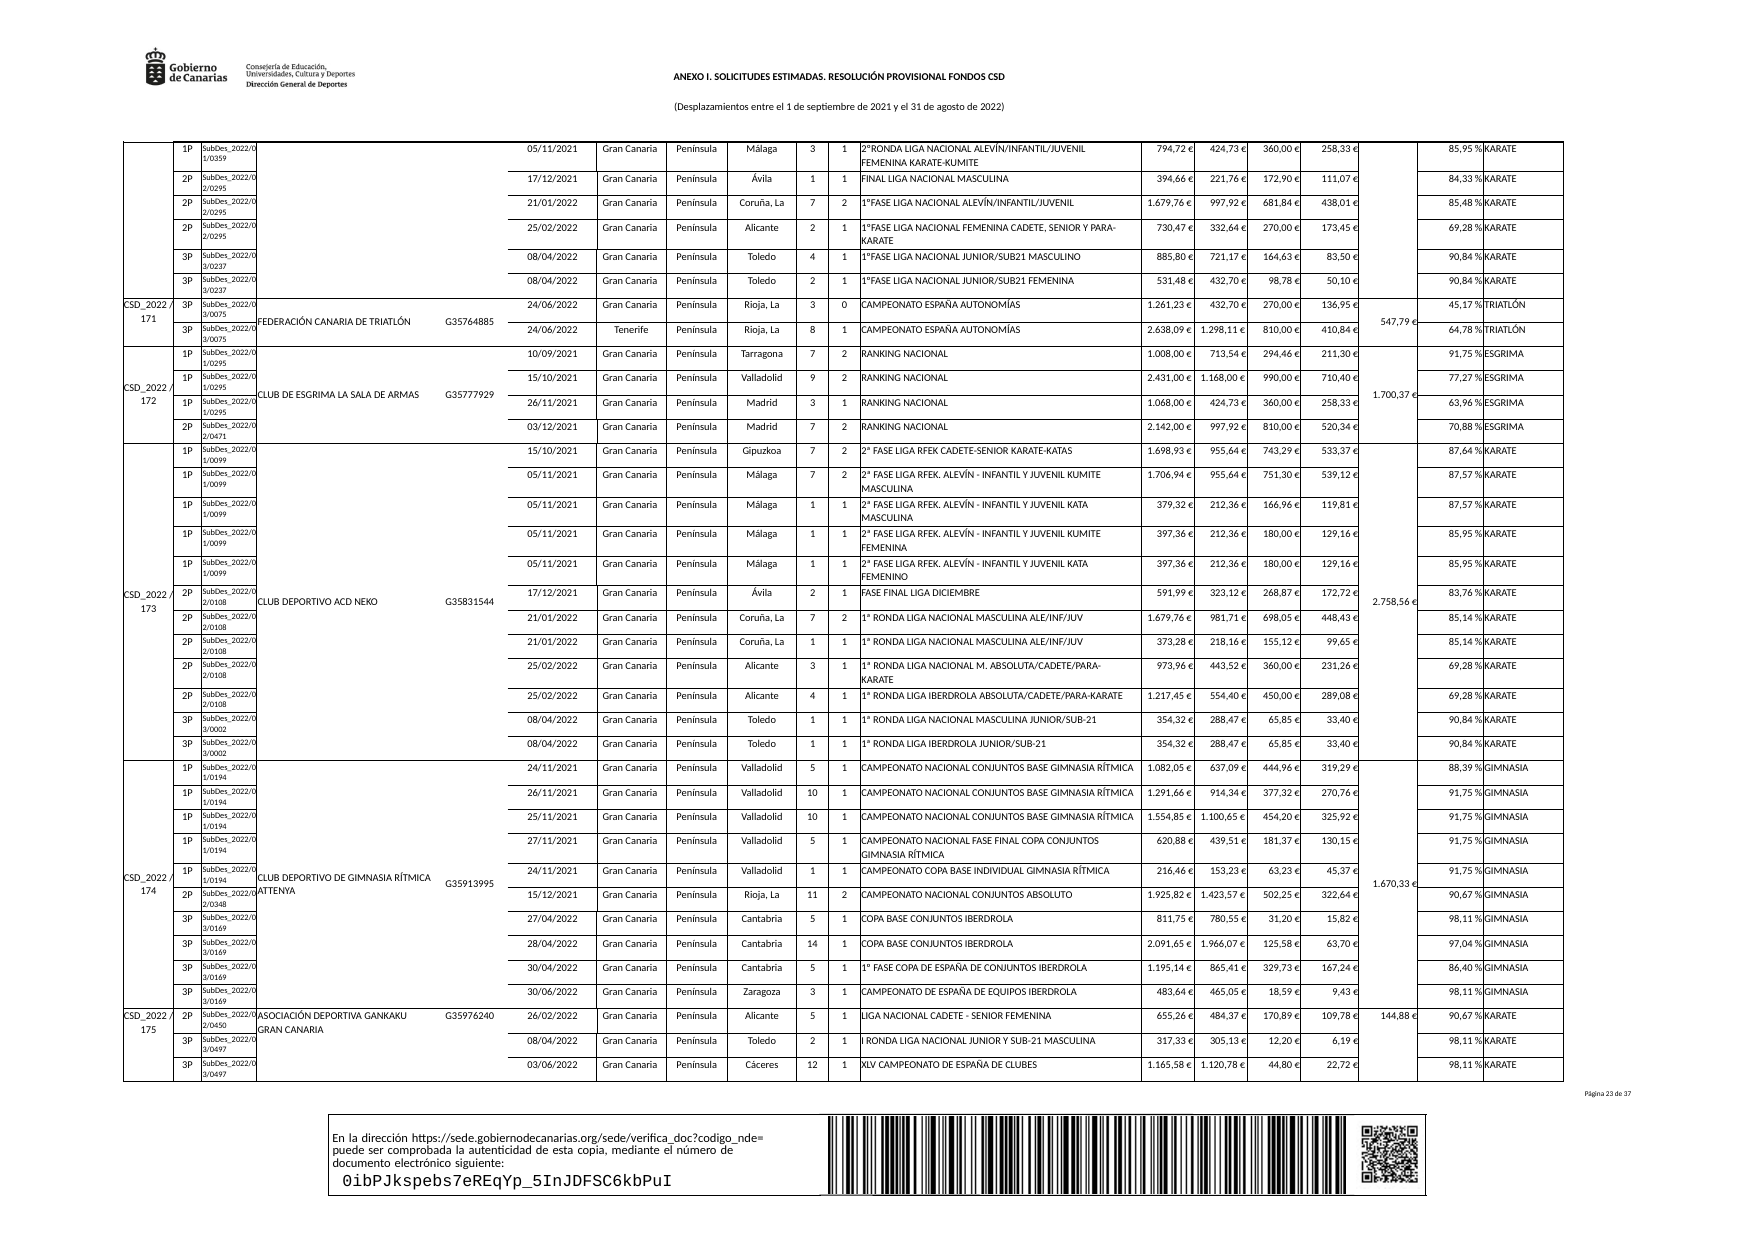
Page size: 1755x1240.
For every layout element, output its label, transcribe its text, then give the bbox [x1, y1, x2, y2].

table_cell Gran Canaria [598, 786, 666, 809]
table_cell 3P [174, 912, 201, 935]
table_cell 3 [797, 299, 828, 322]
table_cell 69,28 % [1418, 220, 1483, 249]
table_cell Toledo [728, 250, 796, 273]
table_cell 810,00 € [1248, 323, 1300, 346]
table_cell Península [667, 737, 727, 760]
table_cell Península [667, 196, 727, 219]
table_cell 1P [174, 371, 201, 394]
table_cell 2P [174, 635, 201, 658]
table_cell 1.700,37 € [1359, 347, 1417, 443]
table_cell GIMNASIA [1484, 912, 1563, 935]
table_cell Gran Canaria [598, 196, 666, 219]
table_cell 554,40 € [1195, 689, 1247, 712]
table_cell SubDes_2022/0 1/0099 [202, 444, 256, 467]
table_cell 85,48 % [1418, 196, 1483, 219]
table_cell GIMNASIA [1484, 810, 1563, 833]
table_cell 2P [174, 420, 201, 443]
table_cell 22,72 € [1301, 1058, 1358, 1081]
table_cell Gran Canaria [597, 396, 666, 419]
table_cell Madrid [728, 396, 796, 419]
table_cell 713,54 € [1195, 347, 1247, 370]
table_cell Península [667, 371, 727, 394]
table_cell 394,66 € [1142, 172, 1194, 195]
table_cell CLUB DE ESGRIMA LA SALA DE ARMAS [257, 347, 432, 443]
table_cell 997,92 € [1195, 196, 1247, 219]
table_cell 2 [797, 586, 828, 609]
table_cell 03/06/2022 [508, 1058, 596, 1081]
table_cell Península [667, 396, 727, 419]
table_cell KARATE [1484, 713, 1563, 736]
table_cell 12 [797, 1058, 828, 1081]
table_cell Gran Canaria [598, 713, 666, 736]
table_cell 1 [797, 557, 828, 585]
table_cell 08/04/2022 [508, 274, 596, 297]
table_cell Coruña, La [728, 611, 796, 634]
table_cell 2.638,09 € [1142, 323, 1194, 346]
table_cell 7 [797, 420, 828, 443]
table_cell 332,64 € [1195, 220, 1247, 249]
table_cell 5 [797, 961, 828, 984]
table_cell 64,78 % [1418, 323, 1483, 346]
table_cell 1P [174, 786, 201, 809]
table_cell SubDes_2022/0 3/0237 [202, 250, 256, 273]
table_cell 97,04 % [1418, 936, 1483, 960]
table_cell 88,39 % [1418, 761, 1483, 784]
table_cell 1ºFASE LIGA NACIONAL JUNIOR/SUB21 MASCULINO [861, 250, 1141, 273]
table_cell 294,46 € [1248, 347, 1300, 370]
table_cell GIMNASIA [1484, 985, 1563, 1008]
table_cell 25/02/2022 [508, 220, 597, 249]
table_cell 2ª FASE LIGA RFEK. ALEVÍN - INFANTIL Y JUVENIL KUMITE FEMENINA [861, 527, 1141, 556]
table_cell SubDes_2022/0 1/0194 [202, 761, 256, 784]
table_cell Cantabria [728, 912, 796, 935]
table_cell 811,75 € [1142, 912, 1194, 935]
table_cell 7 [797, 468, 828, 497]
table_cell 1ºFASE LIGA NACIONAL FEMENINA CADETE, SENIOR Y PARA- KARATE [861, 220, 1141, 249]
table_cell 454,20 € [1248, 810, 1300, 833]
table_cell 424,73 € [1195, 143, 1247, 171]
table_cell 743,29 € [1248, 444, 1300, 467]
table_cell 2ºRONDA LIGA NACIONAL ALEVÍN/INFANTIL/JUVENIL FEMENINA KARATE-KUMITE [861, 143, 1141, 171]
table_cell 3P [174, 985, 201, 1008]
table_cell 794,72 € [1142, 143, 1194, 171]
table_cell SubDes_2022/0 1/0099 [202, 468, 256, 497]
table_cell 698,05 € [1248, 611, 1300, 634]
table_cell 216,46 € [1142, 864, 1194, 887]
table_cell 1 [829, 250, 860, 273]
table_cell 1.195,14 € [1142, 961, 1194, 984]
table_cell 2ª FASE LIGA RFEK CADETE-SENIOR KARATE-KATAS [861, 444, 1141, 467]
table_cell KARATE [1484, 498, 1563, 526]
table_cell COPA BASE CONJUNTOS IBERDROLA [861, 912, 1141, 935]
table_cell 531,48 € [1142, 274, 1194, 297]
table_cell KARATE [1484, 635, 1563, 658]
table_cell 373,28 € [1142, 635, 1194, 658]
table_cell 155,12 € [1248, 635, 1300, 658]
table_cell 443,52 € [1195, 659, 1247, 687]
table_cell Rioja, La [728, 323, 796, 346]
table_cell KARATE [1484, 444, 1563, 467]
table_cell 2P [174, 888, 201, 911]
table_cell 17/12/2021 [508, 586, 597, 609]
table_cell 90,84 % [1418, 737, 1483, 760]
table_cell 136,95 € [1301, 299, 1358, 322]
table_cell 70,88 % [1418, 420, 1483, 443]
table_cell 1.925,82 € [1142, 888, 1194, 911]
table_cell 3P [174, 961, 201, 984]
table_cell Península [667, 527, 727, 556]
table_cell Gran Canaria [598, 635, 666, 658]
table_cell GIMNASIA [1484, 786, 1563, 809]
table_cell 438,01 € [1301, 196, 1358, 219]
table_cell 1 [829, 143, 860, 171]
table_cell 1 [829, 864, 860, 887]
table_cell Península [667, 1009, 727, 1032]
table_cell Alicante [728, 220, 796, 249]
table_cell Gran Canaria [597, 961, 666, 984]
table_cell GIMNASIA [1484, 834, 1563, 863]
table_cell 810,00 € [1248, 420, 1300, 443]
table_cell 432,70 € [1195, 274, 1247, 297]
table_cell 91,75 % [1418, 786, 1483, 809]
table_cell CSD_2022 /171 [124, 299, 173, 346]
table_cell 483,64 € [1142, 985, 1194, 1008]
table_cell SubDes_2022/0 3/0169 [202, 985, 256, 1008]
table_cell 11 [797, 888, 828, 911]
table_cell 30/06/2022 [508, 985, 596, 1008]
table_cell Península [667, 611, 727, 634]
table_cell 3P [174, 1058, 201, 1081]
table_cell 1 [829, 961, 860, 984]
table_cell Península [667, 985, 727, 1008]
table_cell 450,00 € [1248, 689, 1300, 712]
table_cell 91,75 % [1418, 347, 1483, 370]
table_cell 90,84 % [1418, 274, 1483, 297]
table_cell 2 [797, 220, 828, 249]
table_cell 21/01/2022 [508, 196, 597, 219]
table_cell 130,15 € [1301, 834, 1358, 863]
table_cell SubDes_2022/0 2/0108 [202, 611, 256, 634]
table_cell 444,96 € [1248, 761, 1300, 784]
table_cell Península [667, 586, 727, 609]
table_cell Península [667, 468, 727, 497]
table_cell 1 [829, 689, 860, 712]
table_cell 1 [829, 1009, 860, 1032]
table_cell 2ª FASE LIGA RFEK. ALEVÍN - INFANTIL Y JUVENIL KATA MASCULINA [861, 498, 1141, 526]
table_cell 1.706,94 € [1142, 468, 1194, 497]
table_cell Península [667, 172, 727, 195]
table_cell 1 [829, 713, 860, 736]
table_cell SubDes_2022/0 2/0295 [202, 172, 256, 195]
table_cell Cantabria [728, 961, 796, 984]
table_cell 181,37 € [1248, 834, 1300, 863]
table_cell 4 [797, 689, 828, 712]
table_cell [124, 143, 173, 297]
table_cell SubDes_2022/0 2/0108 [202, 689, 256, 712]
table_cell 2 [829, 371, 860, 394]
table_cell Península [667, 864, 727, 887]
table_cell 751,30 € [1248, 468, 1300, 497]
table_cell FASE FINAL LIGA DICIEMBRE [861, 586, 1141, 609]
table_cell 25/02/2022 [508, 659, 597, 687]
table_cell ESGRIMA [1484, 371, 1563, 394]
table_cell 65,85 € [1248, 737, 1300, 760]
table_cell 721,17 € [1195, 250, 1247, 273]
table_cell Gran Canaria [598, 172, 666, 195]
table_cell 3P [174, 299, 201, 322]
table_cell 08/04/2022 [508, 713, 597, 736]
table_cell 329,73 € [1248, 961, 1300, 984]
table_cell 98,11 % [1418, 912, 1483, 935]
table_cell SubDes_2022/0 1/0295 [202, 396, 256, 419]
table_cell Gran Canaria [597, 444, 666, 467]
table_cell 1.423,57 € [1195, 888, 1247, 911]
table_cell 1ª RONDA LIGA IBERDROLA JUNIOR/SUB-21 [861, 737, 1141, 760]
table_cell SubDes_2022/0 3/0169 [202, 936, 256, 960]
table_cell Madrid [728, 420, 796, 443]
table_cell 1.698,93 € [1142, 444, 1194, 467]
table_cell ESGRIMA [1484, 396, 1563, 419]
table_cell Gran Canaria [598, 810, 666, 833]
table_cell KARATE [1484, 557, 1563, 585]
table_cell Gran Canaria [597, 274, 666, 297]
table_cell Península [667, 1034, 727, 1057]
table_cell 50,10 € [1301, 274, 1358, 297]
table_cell 24/06/2022 [508, 323, 596, 346]
table_cell 77,27 % [1418, 371, 1483, 394]
table_cell Península [667, 220, 727, 249]
table_cell SubDes_2022/0 1/0194 [202, 834, 256, 863]
table_cell 448,43 € [1301, 611, 1358, 634]
table_cell RANKING NACIONAL [861, 371, 1141, 394]
table_cell Gran Canaria [598, 220, 666, 249]
table_cell GIMNASIA [1484, 961, 1563, 984]
table_cell 91,75 % [1418, 834, 1483, 863]
table_cell 3P [174, 250, 201, 273]
table_cell 90,84 % [1418, 713, 1483, 736]
table_cell 98,78 € [1248, 274, 1300, 297]
table_cell Península [667, 250, 727, 273]
table_cell CAMPEONATO NACIONAL CONJUNTOS BASE GIMNASIA RÍTMICA [861, 786, 1141, 809]
table_cell 2P [174, 196, 201, 219]
table_cell [257, 143, 432, 297]
table_cell 319,29 € [1301, 761, 1358, 784]
table_cell 288,47 € [1195, 737, 1247, 760]
table_cell SubDes_2022/0 3/0169 [202, 961, 256, 984]
table_cell 730,47 € [1142, 220, 1194, 249]
table_cell Valladolid [728, 834, 796, 863]
table_cell 45,17 % [1418, 299, 1483, 322]
table_cell Gran Canaria [597, 912, 666, 935]
table_cell 3P [174, 274, 201, 297]
table_cell 1 [829, 498, 860, 526]
table_cell SubDes_2022/0 1/0194 [202, 810, 256, 833]
table_cell 173,45 € [1301, 220, 1358, 249]
table_cell 1 [829, 810, 860, 833]
table_cell 1.168,00 € [1195, 371, 1247, 394]
table_cell KARATE [1484, 1034, 1563, 1057]
table_cell Gran Canaria [597, 143, 666, 171]
table_cell 153,23 € [1195, 864, 1247, 887]
table_cell 2 [829, 196, 860, 219]
table_cell SubDes_2022/0 1/0099 [202, 527, 256, 556]
table_cell 170,89 € [1248, 1009, 1300, 1032]
table_cell 655,26 € [1142, 1009, 1194, 1032]
table_cell 63,23 € [1248, 864, 1300, 887]
table_cell 2ª FASE LIGA RFEK. ALEVÍN - INFANTIL Y JUVENIL KUMITE MASCULINA [861, 468, 1141, 497]
table_cell 1.082,05 € [1142, 761, 1194, 784]
table_cell Gran Canaria [598, 689, 666, 712]
table_cell Málaga [728, 143, 796, 171]
table_cell SubDes_2022/0 3/0002 [202, 713, 256, 736]
table_cell 379,32 € [1142, 498, 1194, 526]
table_cell GIMNASIA [1484, 761, 1563, 784]
table_cell SubDes_2022/0 2/0348 [202, 888, 256, 911]
table_cell 439,51 € [1195, 834, 1247, 863]
table_cell 33,40 € [1301, 713, 1358, 736]
table_cell KARATE [1484, 274, 1563, 297]
table_cell Gran Canaria [597, 468, 666, 497]
table_cell Gran Canaria [597, 1058, 666, 1081]
table_cell 2 [829, 468, 860, 497]
table_cell Valladolid [728, 864, 796, 887]
table_cell 1.165,58 € [1142, 1058, 1194, 1081]
table_cell [432, 143, 507, 297]
table_cell KARATE [1484, 659, 1563, 687]
table_cell 1ª RONDA LIGA IBERDROLA ABSOLUTA/CADETE/PARA-KARATE [861, 689, 1141, 712]
table_cell Península [667, 713, 727, 736]
table_cell Rioja, La [728, 888, 796, 911]
table_cell 08/04/2022 [508, 1034, 596, 1057]
table_cell Península [667, 834, 727, 863]
table_cell GIMNASIA [1484, 936, 1563, 960]
table_cell 1ª RONDA LIGA NACIONAL MASCULINA ALE/INF/JUV [861, 611, 1141, 634]
table_cell Gran Canaria [597, 299, 666, 322]
table_cell Península [667, 143, 727, 171]
table_cell 288,47 € [1195, 713, 1247, 736]
table_cell 03/12/2021 [508, 420, 597, 443]
table_cell Coruña, La [728, 635, 796, 658]
table_cell Península [667, 659, 727, 687]
table_cell Málaga [728, 557, 796, 585]
table_cell Gran Canaria [597, 371, 666, 394]
table_cell CAMPEONATO DE ESPAÑA DE EQUIPOS IBERDROLA [861, 985, 1141, 1008]
table_cell 3P [174, 1034, 201, 1057]
table_cell Península [667, 936, 727, 960]
table_cell Alicante [728, 689, 796, 712]
table_cell 1 [829, 586, 860, 609]
table_cell SubDes_2022/0 1/0359 [202, 143, 256, 171]
table_cell 1ºFASE LIGA NACIONAL ALEVÍN/INFANTIL/JUVENIL [861, 196, 1141, 219]
table_cell CLUB DEPORTIVO ACD NEKO [257, 444, 432, 760]
table_cell 1.291,66 € [1142, 786, 1194, 809]
table_cell 1.554,85 € [1142, 810, 1194, 833]
table_cell 865,41 € [1195, 961, 1247, 984]
table_cell Gran Canaria [598, 761, 666, 784]
table_cell Península [667, 1058, 727, 1081]
table_cell 1 [829, 220, 860, 249]
table_cell 1º FASE COPA DE ESPAÑA DE CONJUNTOS IBERDROLA [861, 961, 1141, 984]
table_cell 3P [174, 737, 201, 760]
table_cell Península [667, 888, 727, 911]
table_cell Península [667, 810, 727, 833]
table_cell Península [667, 557, 727, 585]
table_cell Ávila [728, 586, 796, 609]
table_cell 119,81 € [1301, 498, 1358, 526]
table_cell Península [667, 912, 727, 935]
table_cell 85,14 % [1418, 611, 1483, 634]
table_cell 05/11/2021 [508, 468, 596, 497]
table_cell 05/11/2021 [508, 498, 596, 526]
table_cell 180,00 € [1248, 557, 1300, 585]
table_cell 7 [797, 347, 828, 370]
table_cell 270,00 € [1248, 220, 1300, 249]
table_cell 212,36 € [1195, 527, 1247, 556]
table_cell SubDes_2022/0 2/0471 [202, 420, 256, 443]
table_cell Gran Canaria [597, 498, 666, 526]
table_cell 21/01/2022 [508, 635, 597, 658]
table_cell KARATE [1484, 250, 1563, 273]
table_cell Península [667, 761, 727, 784]
table_cell 1.217,45 € [1142, 689, 1194, 712]
table_cell Península [667, 444, 727, 467]
table_cell 268,87 € [1248, 586, 1300, 609]
table_cell 9 [797, 371, 828, 394]
table_cell 591,99 € [1142, 586, 1194, 609]
table_cell 84,33 % [1418, 172, 1483, 195]
table_cell 317,33 € [1142, 1034, 1194, 1057]
table_cell 166,96 € [1248, 498, 1300, 526]
table_cell Rioja, La [728, 299, 796, 322]
table_cell KARATE [1484, 527, 1563, 556]
table_cell Ávila [728, 172, 796, 195]
table_cell 98,11 % [1418, 1034, 1483, 1057]
table_cell 65,85 € [1248, 713, 1300, 736]
table_cell 211,30 € [1301, 347, 1358, 370]
table_cell 1 [829, 527, 860, 556]
table_cell G35777929 [432, 347, 507, 443]
table_cell 15/12/2021 [508, 888, 597, 911]
table_cell 08/04/2022 [508, 250, 596, 273]
table_cell 1 [797, 713, 828, 736]
table_cell 1.068,00 € [1142, 396, 1194, 419]
table_cell G35976240 [432, 1009, 507, 1081]
table_cell Gran Canaria [598, 864, 666, 887]
table_cell SubDes_2022/0 3/0002 [202, 737, 256, 760]
table_cell Gran Canaria [598, 737, 666, 760]
table_cell 1 [829, 323, 860, 346]
table_cell 2P [174, 659, 201, 687]
table_cell 1ºFASE LIGA NACIONAL JUNIOR/SUB21 FEMENINA [861, 274, 1141, 297]
table_cell 08/04/2022 [508, 737, 597, 760]
table_cell SubDes_2022/0 1/0099 [202, 557, 256, 585]
table_cell 885,80 € [1142, 250, 1194, 273]
table_cell SubDes_2022/0 1/0295 [202, 371, 256, 394]
table_cell 2 [829, 420, 860, 443]
table_cell Alicante [728, 1009, 796, 1032]
table_cell Gran Canaria [597, 985, 666, 1008]
table_cell Valladolid [728, 761, 796, 784]
table_cell 2P [174, 689, 201, 712]
table_cell 5 [797, 912, 828, 935]
table_cell 2.091,65 € [1142, 936, 1194, 960]
table_cell 1 [829, 557, 860, 585]
table_cell 637,09 € [1195, 761, 1247, 784]
table_cell Valladolid [728, 810, 796, 833]
table_cell CAMPEONATO NACIONAL CONJUNTOS BASE GIMNASIA RÍTMICA [861, 761, 1141, 784]
table_cell 377,32 € [1248, 786, 1300, 809]
table_cell Coruña, La [728, 196, 796, 219]
table_cell 125,58 € [1248, 936, 1300, 960]
table_cell 10/09/2021 [508, 347, 596, 370]
table_cell 1P [174, 864, 201, 887]
table_cell 69,28 % [1418, 659, 1483, 687]
table_cell 3P [174, 713, 201, 736]
table_cell 1P [174, 143, 201, 171]
table_cell Gran Canaria [597, 1034, 666, 1057]
table_cell 1.008,00 € [1142, 347, 1194, 370]
table_cell 3P [174, 323, 201, 346]
table_cell 25/02/2022 [508, 689, 597, 712]
table_cell 99,65 € [1301, 635, 1358, 658]
table_cell SubDes_2022/0 3/0497 [202, 1034, 256, 1057]
table_cell 129,16 € [1301, 557, 1358, 585]
table_cell 270,00 € [1248, 299, 1300, 322]
table_cell KARATE [1484, 143, 1563, 171]
table_cell 1P [174, 527, 201, 556]
table_cell 144,88 € [1359, 1009, 1417, 1081]
table_cell 1 [797, 527, 828, 556]
table_cell 955,64 € [1195, 468, 1247, 497]
table_cell 90,67 % [1418, 1009, 1483, 1032]
table_cell Gran Canaria [597, 250, 666, 273]
table_cell KARATE [1484, 586, 1563, 609]
table_cell 1 [797, 864, 828, 887]
table_cell 1P [174, 834, 201, 863]
table_cell 780,55 € [1195, 912, 1247, 935]
table_cell 465,05 € [1195, 985, 1247, 1008]
table_cell 85,14 % [1418, 635, 1483, 658]
table_cell SubDes_2022/0 2/0108 [202, 635, 256, 658]
table_cell Gran Canaria [597, 527, 666, 556]
table_cell 0 [829, 299, 860, 322]
table_cell 98,11 % [1418, 985, 1483, 1008]
table_cell FEDERACIÓN CANARIA DE TRIATLÓN [257, 299, 432, 346]
table_cell CAMPEONATO ESPAÑA AUTONOMÍAS [861, 323, 1141, 346]
table_cell 990,00 € [1248, 371, 1300, 394]
table_cell 31,20 € [1248, 912, 1300, 935]
table_cell 1P [174, 444, 201, 467]
table_cell 1.298,11 € [1195, 323, 1247, 346]
table_cell CAMPEONATO COPA BASE INDIVIDUAL GIMNASIA RÍTMICA [861, 864, 1141, 887]
table_cell 1P [174, 396, 201, 419]
table_cell 91,75 % [1418, 810, 1483, 833]
table_cell CSD_2022 /174 [124, 761, 173, 1008]
table_cell 8 [797, 323, 828, 346]
table_cell 973,96 € [1142, 659, 1194, 687]
table_cell 83,76 % [1418, 586, 1483, 609]
table_cell 27/04/2022 [508, 912, 596, 935]
table_cell KARATE [1484, 196, 1563, 219]
table_cell 1 [797, 737, 828, 760]
table_cell 87,57 % [1418, 468, 1483, 497]
table_cell CAMPEONATO NACIONAL CONJUNTOS ABSOLUTO [861, 888, 1141, 911]
table_cell SubDes_2022/0 2/0108 [202, 659, 256, 687]
table_cell CSD_2022 /175 [124, 1009, 173, 1081]
table_cell COPA BASE CONJUNTOS IBERDROLA [861, 936, 1141, 960]
table_cell 164,63 € [1248, 250, 1300, 273]
table_cell 533,37 € [1301, 444, 1358, 467]
table_cell 1 [829, 936, 860, 960]
table_cell 28/04/2022 [508, 936, 596, 960]
table_cell KARATE [1484, 689, 1563, 712]
table_cell 27/11/2021 [508, 834, 597, 863]
table_cell 981,71 € [1195, 611, 1247, 634]
table_cell KARATE [1484, 737, 1563, 760]
table_cell 1P [174, 347, 201, 370]
table_cell 12,20 € [1248, 1034, 1300, 1057]
table_cell 1P [174, 810, 201, 833]
table_cell 26/02/2022 [508, 1009, 597, 1032]
table_cell Gran Canaria [598, 1009, 666, 1032]
table_cell KARATE [1484, 1058, 1563, 1081]
table_cell 3 [797, 985, 828, 1008]
table_cell 7 [797, 611, 828, 634]
table_cell 69,28 % [1418, 689, 1483, 712]
table_cell 05/11/2021 [508, 527, 596, 556]
table_cell CSD_2022 /173 [124, 444, 173, 760]
table_cell 322,64 € [1301, 888, 1358, 911]
table_cell Península [667, 635, 727, 658]
table_cell 90,84 % [1418, 250, 1483, 273]
table_cell 1 [797, 498, 828, 526]
table_cell Málaga [728, 498, 796, 526]
table_cell 1 [829, 985, 860, 1008]
table_cell 1 [829, 396, 860, 419]
table_cell 1 [829, 274, 860, 297]
table_cell 85,95 % [1418, 527, 1483, 556]
table_cell 15,82 € [1301, 912, 1358, 935]
table_cell Península [667, 786, 727, 809]
table_cell 15/10/2021 [508, 371, 596, 394]
table_cell 1 [829, 1034, 860, 1057]
table_cell GIMNASIA [1484, 864, 1563, 887]
table_cell 2P [174, 172, 201, 195]
table_cell 1 [829, 172, 860, 195]
table_cell 90,67 % [1418, 888, 1483, 911]
table_cell 410,84 € [1301, 323, 1358, 346]
table_cell Península [667, 299, 727, 322]
table_cell 1 [829, 737, 860, 760]
table_cell Gran Canaria [597, 557, 666, 585]
table_cell 1P [174, 468, 201, 497]
table_cell Toledo [728, 737, 796, 760]
table_cell 2 [829, 444, 860, 467]
table_cell 17/12/2021 [508, 172, 597, 195]
table_cell KARATE [1484, 172, 1563, 195]
table_cell 1.261,23 € [1142, 299, 1194, 322]
table_cell SubDes_2022/0 2/0450 [202, 1009, 256, 1032]
table_cell 7 [797, 444, 828, 467]
table_cell SubDes_2022/0 1/0295 [202, 347, 256, 370]
table_cell Gran Canaria [598, 611, 666, 634]
table_cell 1.670,33 € [1359, 761, 1417, 1008]
table_cell 354,32 € [1142, 713, 1194, 736]
table_cell 5 [797, 834, 828, 863]
table_cell 1P [174, 761, 201, 784]
table_cell 63,70 € [1301, 936, 1358, 960]
table_cell CAMPEONATO ESPAÑA AUTONOMÍAS [861, 299, 1141, 322]
table_cell 30/04/2022 [508, 961, 596, 984]
table_cell 87,57 % [1418, 498, 1483, 526]
table_cell 129,16 € [1301, 527, 1358, 556]
table_cell TRIATLÓN [1484, 323, 1563, 346]
table_cell 98,11 % [1418, 1058, 1483, 1081]
table_cell 109,78 € [1301, 1009, 1358, 1032]
table_cell 26/11/2021 [508, 786, 597, 809]
table_cell 360,00 € [1248, 659, 1300, 687]
table_cell 360,00 € [1248, 143, 1300, 171]
table_cell Zaragoza [728, 985, 796, 1008]
table_cell 520,34 € [1301, 420, 1358, 443]
table_cell 2P [174, 1009, 201, 1032]
table_cell 397,36 € [1142, 557, 1194, 585]
table_cell 1.966,07 € [1195, 936, 1247, 960]
table_cell 424,73 € [1195, 396, 1247, 419]
table_cell 1ª RONDA LIGA NACIONAL M. ABSOLUTA/CADETE/PARA- KARATE [861, 659, 1141, 687]
table_cell 44,80 € [1248, 1058, 1300, 1081]
table_cell ESGRIMA [1484, 420, 1563, 443]
table_cell CSD_2022 /172 [124, 347, 173, 443]
table_cell GIMNASIA [1484, 888, 1563, 911]
table_cell 87,64 % [1418, 444, 1483, 467]
table_cell KARATE [1484, 468, 1563, 497]
table_cell SubDes_2022/0 1/0194 [202, 864, 256, 887]
table_cell 1 [829, 786, 860, 809]
table_cell Península [667, 498, 727, 526]
table_cell 681,84 € [1248, 196, 1300, 219]
table_cell 5 [797, 761, 828, 784]
table_cell 258,33 € [1301, 143, 1358, 171]
table_cell Valladolid [728, 786, 796, 809]
table_cell 620,88 € [1142, 834, 1194, 863]
table_cell Gran Canaria [598, 420, 666, 443]
table_cell 1.120,78 € [1195, 1058, 1247, 1081]
table_cell 1 [829, 912, 860, 935]
table_cell Gran Canaria [597, 936, 666, 960]
table_cell 1P [174, 557, 201, 585]
table_cell SubDes_2022/0 3/0075 [202, 323, 256, 346]
table_cell 1P [174, 498, 201, 526]
table_cell Cantabria [728, 936, 796, 960]
table_cell 325,92 € [1301, 810, 1358, 833]
table_cell 83,50 € [1301, 250, 1358, 273]
table_cell 1 [829, 635, 860, 658]
table_cell 05/11/2021 [508, 143, 596, 171]
table_cell 24/11/2021 [508, 864, 597, 887]
table_cell 547,79 € [1359, 299, 1417, 346]
table_cell 2 [797, 274, 828, 297]
table_cell 6,19 € [1301, 1034, 1358, 1057]
table_cell 2.758,56 € [1359, 444, 1417, 760]
table_cell LIGA NACIONAL CADETE - SENIOR FEMENINA [861, 1009, 1141, 1032]
table_cell 997,92 € [1195, 420, 1247, 443]
table_cell 3 [797, 659, 828, 687]
table_cell Málaga [728, 468, 796, 497]
table_cell Gran Canaria [598, 834, 666, 863]
table_cell SubDes_2022/0 1/0099 [202, 498, 256, 526]
table_cell 1 [797, 635, 828, 658]
table_cell 63,96 % [1418, 396, 1483, 419]
table_cell 397,36 € [1142, 527, 1194, 556]
table_cell 91,75 % [1418, 864, 1483, 887]
table_cell Alicante [728, 659, 796, 687]
table_cell SubDes_2022/0 3/0075 [202, 299, 256, 322]
table_cell 18,59 € [1248, 985, 1300, 1008]
table_cell KARATE [1484, 1009, 1563, 1032]
table_cell 221,76 € [1195, 172, 1247, 195]
table_cell 33,40 € [1301, 737, 1358, 760]
table_cell 1 [829, 761, 860, 784]
table_cell 539,12 € [1301, 468, 1358, 497]
table_cell 218,16 € [1195, 635, 1247, 658]
table_cell 24/11/2021 [508, 761, 597, 784]
table_cell 2P [174, 611, 201, 634]
table_cell TRIATLÓN [1484, 299, 1563, 322]
table_cell 1 [829, 834, 860, 863]
table_cell ESGRIMA [1484, 347, 1563, 370]
table_cell KARATE [1484, 220, 1563, 249]
table_cell 10 [797, 810, 828, 833]
table_cell 10 [797, 786, 828, 809]
table_cell Península [667, 961, 727, 984]
table_cell 2 [829, 611, 860, 634]
table_cell SubDes_2022/0 2/0295 [202, 196, 256, 219]
table_cell 167,24 € [1301, 961, 1358, 984]
table_cell Gran Canaria [598, 888, 666, 911]
table_cell Gran Canaria [597, 347, 666, 370]
table_cell 710,40 € [1301, 371, 1358, 394]
table_cell 258,33 € [1301, 396, 1358, 419]
table_cell 955,64 € [1195, 444, 1247, 467]
table_cell 4 [797, 250, 828, 273]
table_cell Toledo [728, 274, 796, 297]
table_cell 289,08 € [1301, 689, 1358, 712]
table_cell Valladolid [728, 371, 796, 394]
table_cell [1359, 143, 1417, 297]
table_cell 85,95 % [1418, 557, 1483, 585]
table_cell 1.100,65 € [1195, 810, 1247, 833]
table_cell 172,72 € [1301, 586, 1358, 609]
table_cell 05/11/2021 [508, 557, 596, 585]
table_cell SubDes_2022/0 2/0108 [202, 586, 256, 609]
table_cell 305,13 € [1195, 1034, 1247, 1057]
table_cell 1.679,76 € [1142, 196, 1194, 219]
table_cell RANKING NACIONAL [861, 396, 1141, 419]
table_cell 2P [174, 220, 201, 249]
table_cell 360,00 € [1248, 396, 1300, 419]
table_cell Gran Canaria [598, 586, 666, 609]
table_cell Tarragona [728, 347, 796, 370]
table_cell 1 [829, 1058, 860, 1081]
table_cell 172,90 € [1248, 172, 1300, 195]
table_cell 111,07 € [1301, 172, 1358, 195]
table_cell 2P [174, 586, 201, 609]
table_cell CAMPEONATO NACIONAL FASE FINAL COPA CONJUNTOS GIMNASIA RÍTMICA [861, 834, 1141, 863]
table_cell 432,70 € [1195, 299, 1247, 322]
table_cell 212,36 € [1195, 557, 1247, 585]
table_cell 24/06/2022 [508, 299, 596, 322]
table_cell SubDes_2022/0 2/0295 [202, 220, 256, 249]
table_cell Toledo [728, 1034, 796, 1057]
table_cell Málaga [728, 527, 796, 556]
table_cell 26/11/2021 [508, 396, 596, 419]
table_cell G35831544 [432, 444, 507, 760]
table_cell 86,40 % [1418, 961, 1483, 984]
table_cell KARATE [1484, 611, 1563, 634]
table_cell 502,25 € [1248, 888, 1300, 911]
table_cell Península [667, 420, 727, 443]
table_cell FINAL LIGA NACIONAL MASCULINA [861, 172, 1141, 195]
table_cell 3P [174, 936, 201, 960]
table_cell 1 [829, 659, 860, 687]
table_cell 15/10/2021 [508, 444, 596, 467]
table_cell 25/11/2021 [508, 810, 597, 833]
table_cell 2.431,00 € [1142, 371, 1194, 394]
table_cell SubDes_2022/0 3/0237 [202, 274, 256, 297]
table_cell Toledo [728, 713, 796, 736]
table_cell Tenerife [597, 323, 666, 346]
table_cell 323,12 € [1195, 586, 1247, 609]
table_cell Península [667, 274, 727, 297]
table_cell G35764885 [432, 299, 507, 346]
table_cell 1.679,76 € [1142, 611, 1194, 634]
table_cell 914,34 € [1195, 786, 1247, 809]
table_cell I RONDA LIGA NACIONAL JUNIOR Y SUB-21 MASCULINA [861, 1034, 1141, 1057]
table_cell Cáceres [728, 1058, 796, 1081]
table_cell Gran Canaria [598, 659, 666, 687]
table_cell 484,37 € [1195, 1009, 1247, 1032]
table_cell G35913995 [432, 761, 507, 1008]
table_cell SubDes_2022/0 1/0194 [202, 786, 256, 809]
table_cell Península [667, 689, 727, 712]
table_cell 1 [797, 172, 828, 195]
table_cell 45,37 € [1301, 864, 1358, 887]
table_cell 2ª FASE LIGA RFEK. ALEVÍN - INFANTIL Y JUVENIL KATA FEMENINO [861, 557, 1141, 585]
table_cell 9,43 € [1301, 985, 1358, 1008]
table_cell SubDes_2022/0 3/0169 [202, 912, 256, 935]
table_cell 354,32 € [1142, 737, 1194, 760]
table_cell 2 [829, 888, 860, 911]
table_cell 3 [797, 143, 828, 171]
table_cell 21/01/2022 [508, 611, 597, 634]
table_cell CLUB DEPORTIVO DE GIMNASIA RÍTMICA ATTENYA [257, 761, 432, 1008]
table_cell 3 [797, 396, 828, 419]
table_cell 2 [829, 347, 860, 370]
table_cell 212,36 € [1195, 498, 1247, 526]
table_cell 5 [797, 1009, 828, 1032]
table_cell 180,00 € [1248, 527, 1300, 556]
table_cell 270,76 € [1301, 786, 1358, 809]
table_cell Península [667, 347, 727, 370]
table_cell 231,26 € [1301, 659, 1358, 687]
table_cell 14 [797, 936, 828, 960]
table_cell ASOCIACIÓN DEPORTIVA GANKAKU GRAN CANARIA [257, 1009, 432, 1081]
table_cell XLV CAMPEONATO DE ESPAÑA DE CLUBES [861, 1058, 1141, 1081]
table_cell CAMPEONATO NACIONAL CONJUNTOS BASE GIMNASIA RÍTMICA [861, 810, 1141, 833]
table_cell RANKING NACIONAL [861, 347, 1141, 370]
table_cell Gipuzkoa [728, 444, 796, 467]
table_cell Península [667, 323, 727, 346]
table_cell 1ª RONDA LIGA NACIONAL MASCULINA JUNIOR/SUB-21 [861, 713, 1141, 736]
table_cell 1ª RONDA LIGA NACIONAL MASCULINA ALE/INF/JUV [861, 635, 1141, 658]
table_cell SubDes_2022/0 3/0497 [202, 1058, 256, 1081]
table_cell 2.142,00 € [1142, 420, 1194, 443]
table_cell RANKING NACIONAL [861, 420, 1141, 443]
table_cell 85,95 % [1418, 143, 1483, 171]
table_cell 7 [797, 196, 828, 219]
table_cell 2 [797, 1034, 828, 1057]
